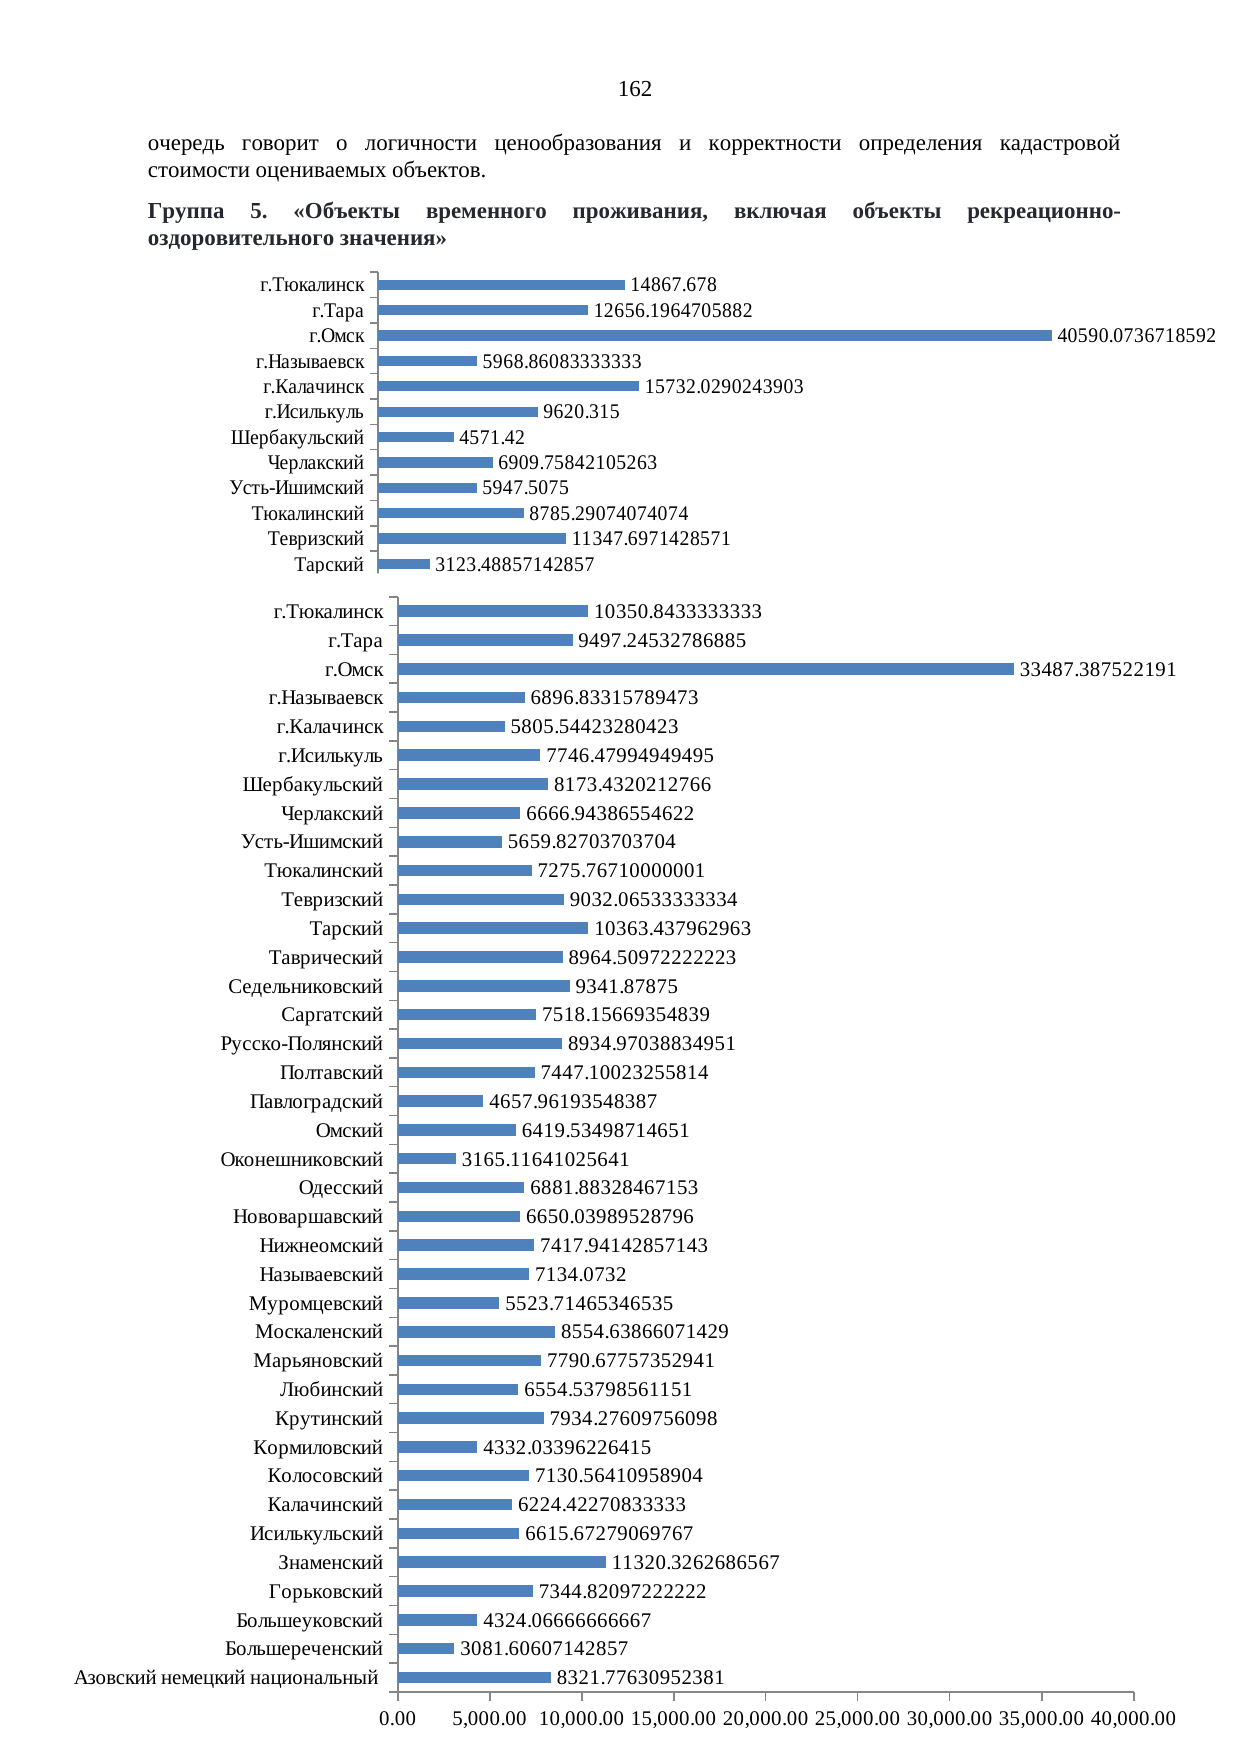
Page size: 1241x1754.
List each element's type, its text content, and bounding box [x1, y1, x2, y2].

text Группа 5. «Объекты временного проживания, включая объекты рекреационно-оздоровительного значения» [148, 197, 1122, 250]
text очередь говорит о логичности ценообразования и корректности определения кадастровой стоимости оцениваемых объектов. [148, 129, 1122, 182]
